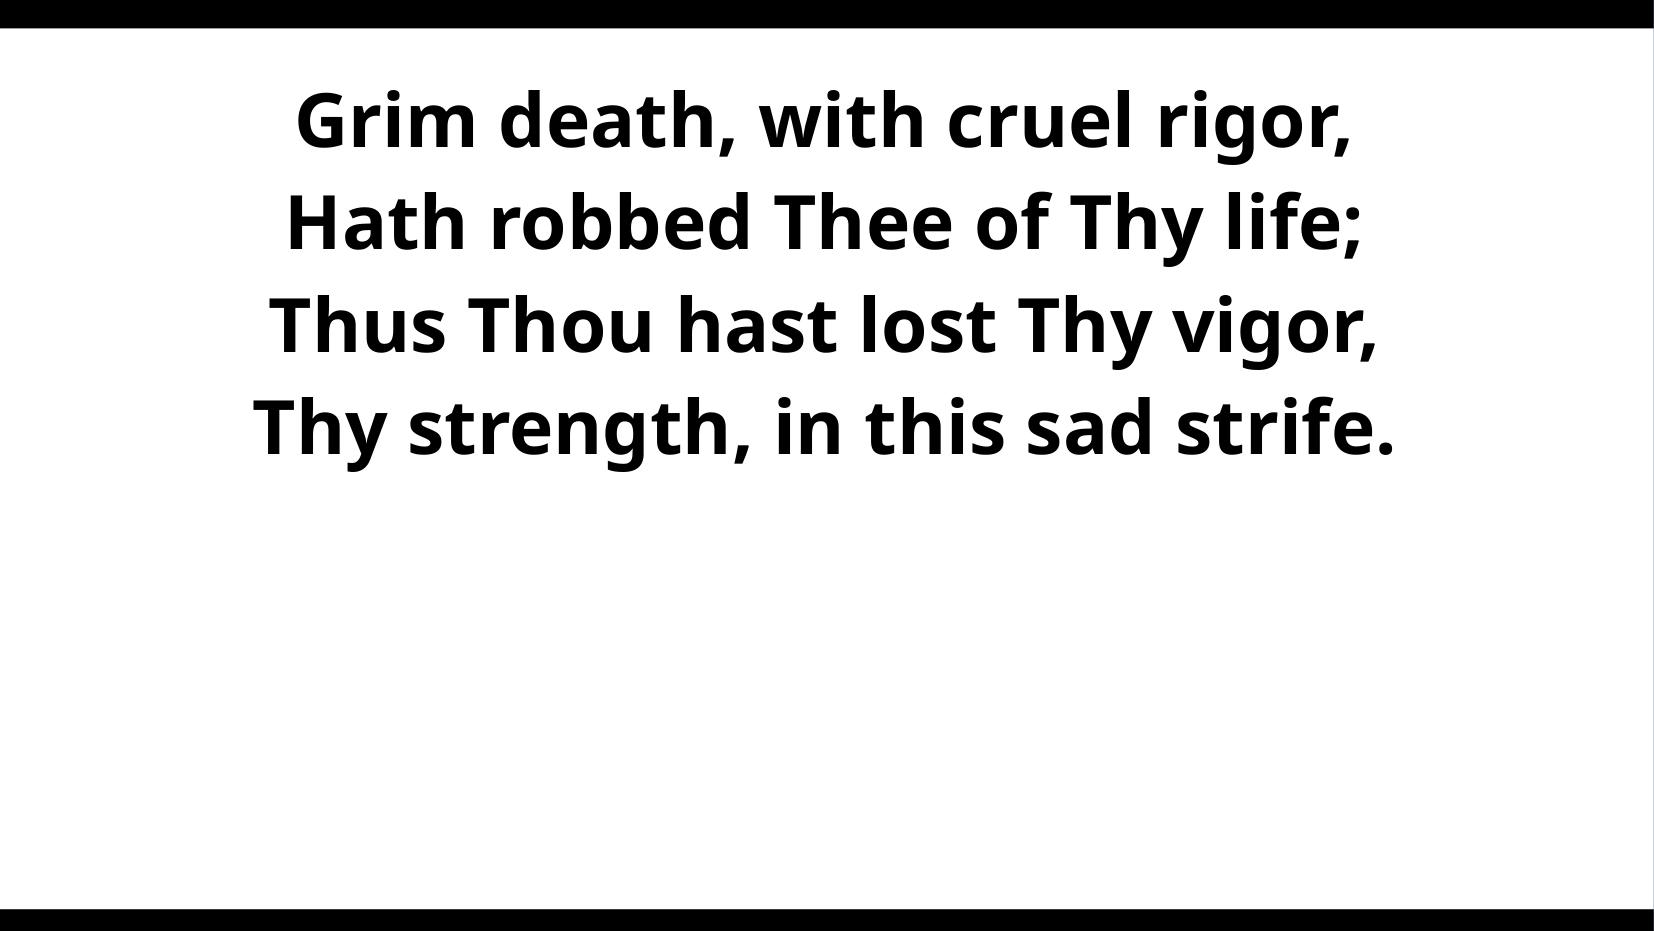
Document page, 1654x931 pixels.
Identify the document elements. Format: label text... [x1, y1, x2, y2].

text_box Grim death, with cruel rigor, Hath robbed Thee of Thy life; Thus Thou hast lost Thy vigor, Thy strength, in this sad strife. [90, 60, 1561, 475]
picture [0, 0, 1654, 931]
